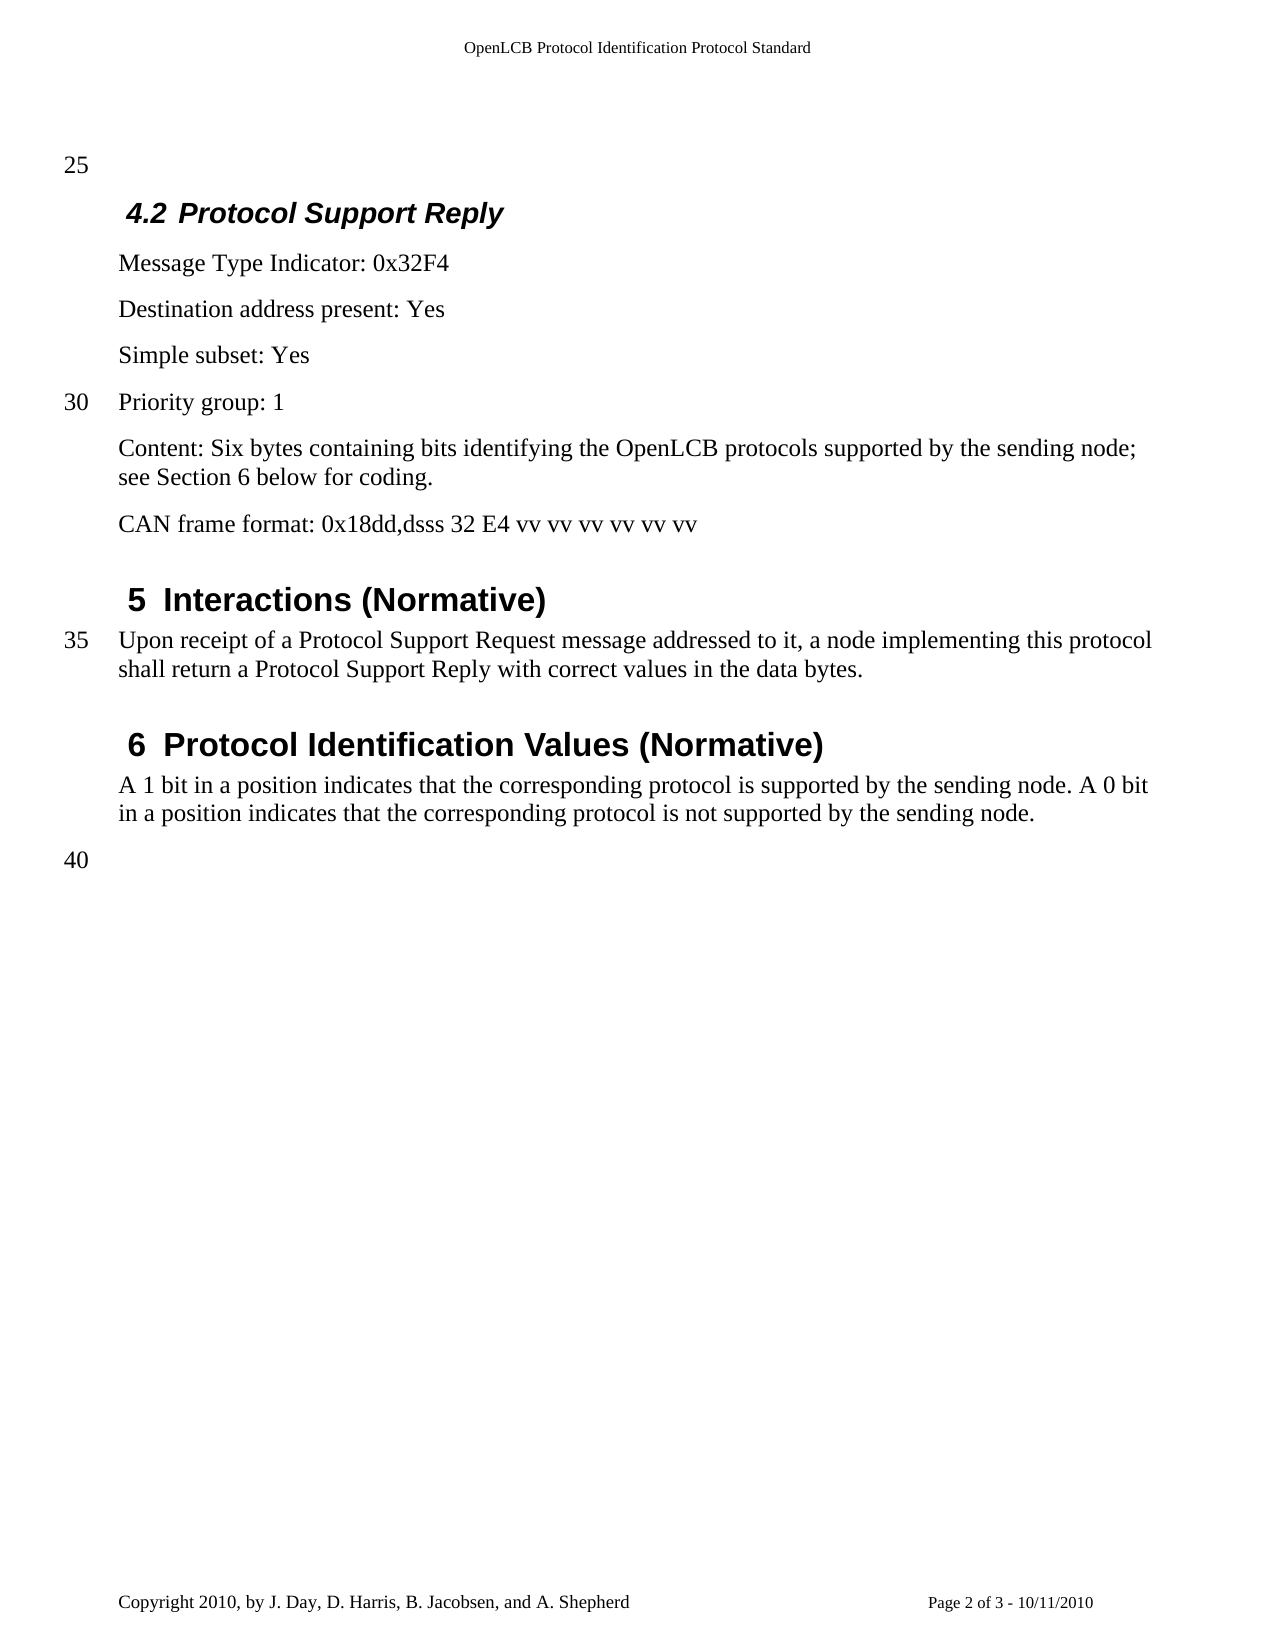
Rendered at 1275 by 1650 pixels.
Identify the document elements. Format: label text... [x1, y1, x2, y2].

text Destination address present: Yes [118, 294, 1157, 323]
text Message Type Indicator: 0x32F4 [118, 248, 1157, 276]
text Simple subset: Yes [118, 341, 1157, 369]
text Content: Six bytes containing bits identifying the OpenLCB protocols supported by the sending node; see Section 6 below for coding. [118, 433, 1157, 491]
subtitle Protocol Identification Values (Normative) [118, 725, 1157, 763]
subtitle Interactions (Normative) [118, 580, 1157, 619]
text Priority group: 1 [118, 387, 1157, 416]
text Upon receipt of a Protocol Support Request message addressed to it, a node implementing this protocol shall return a Protocol Support Reply with correct values in the data bytes. [118, 625, 1157, 682]
subtitle Protocol Support Reply [118, 196, 1157, 230]
text A 1 bit in a position indicates that the corresponding protocol is supported by the sending node. A 0 bit in a position indicates that the corresponding protocol is not supported by the sending node. [118, 770, 1157, 827]
text CAN frame format: 0x18dd,dsss 32 E4 vv vv vv vv vv vv [118, 509, 1157, 537]
